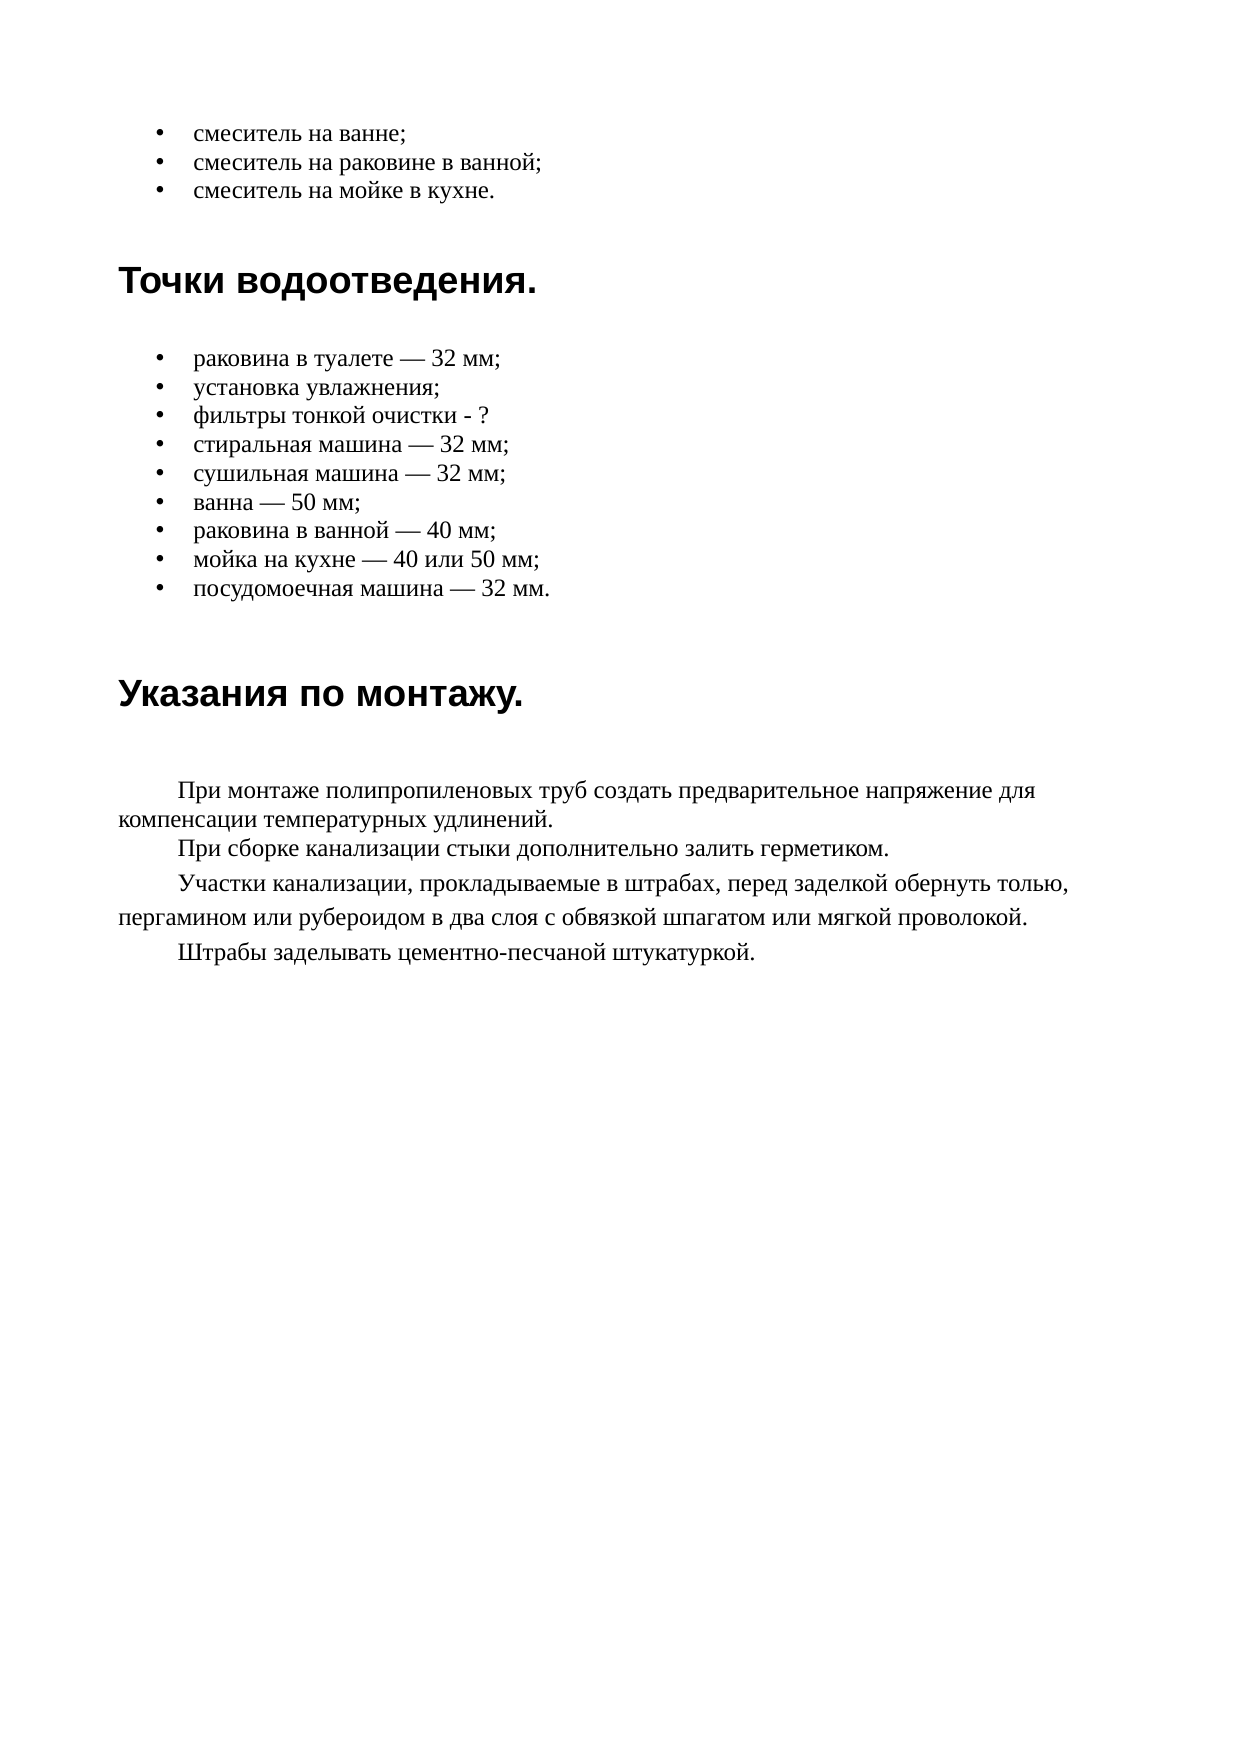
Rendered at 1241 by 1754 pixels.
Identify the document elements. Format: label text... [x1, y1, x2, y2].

list фильтры тонкой очистки - ? [156, 401, 1122, 429]
text Указания по монтажу. [118, 670, 1122, 714]
list сушильная машина — 32 мм; [156, 458, 1122, 487]
list ванна — 50 мм; [156, 487, 1122, 516]
text Участки канализации, прокладываемые в штрабах, перед заделкой обернуть толью, пергамином или рубероидом в два слоя с обвязкой шпагатом или мягкой проволокой. [118, 868, 1122, 931]
text При монтаже полипропиленовых труб создать предварительное напряжение для компенсации температурных удлинений. [118, 776, 1122, 833]
list раковина в ванной — 40 мм; [156, 516, 1122, 544]
subtitle Точки водоотведения. [118, 258, 1122, 302]
list посудомоечная машина — 32 мм. [156, 573, 1122, 602]
list стиральная машина — 32 мм; [156, 429, 1122, 458]
list смеситель на ванне; [156, 118, 1122, 147]
text Штрабы заделывать цементно-песчаной штукатуркой. [118, 937, 1122, 965]
list мойка на кухне — 40 или 50 мм; [156, 544, 1122, 573]
list установка увлажнения; [156, 372, 1122, 401]
list раковина в туалете — 32 мм; [156, 343, 1122, 372]
list смеситель на раковине в ванной; [156, 147, 1122, 176]
list смеситель на мойке в кухне. [156, 176, 1122, 204]
text При сборке канализации стыки дополнительно залить герметиком. [118, 833, 1122, 862]
